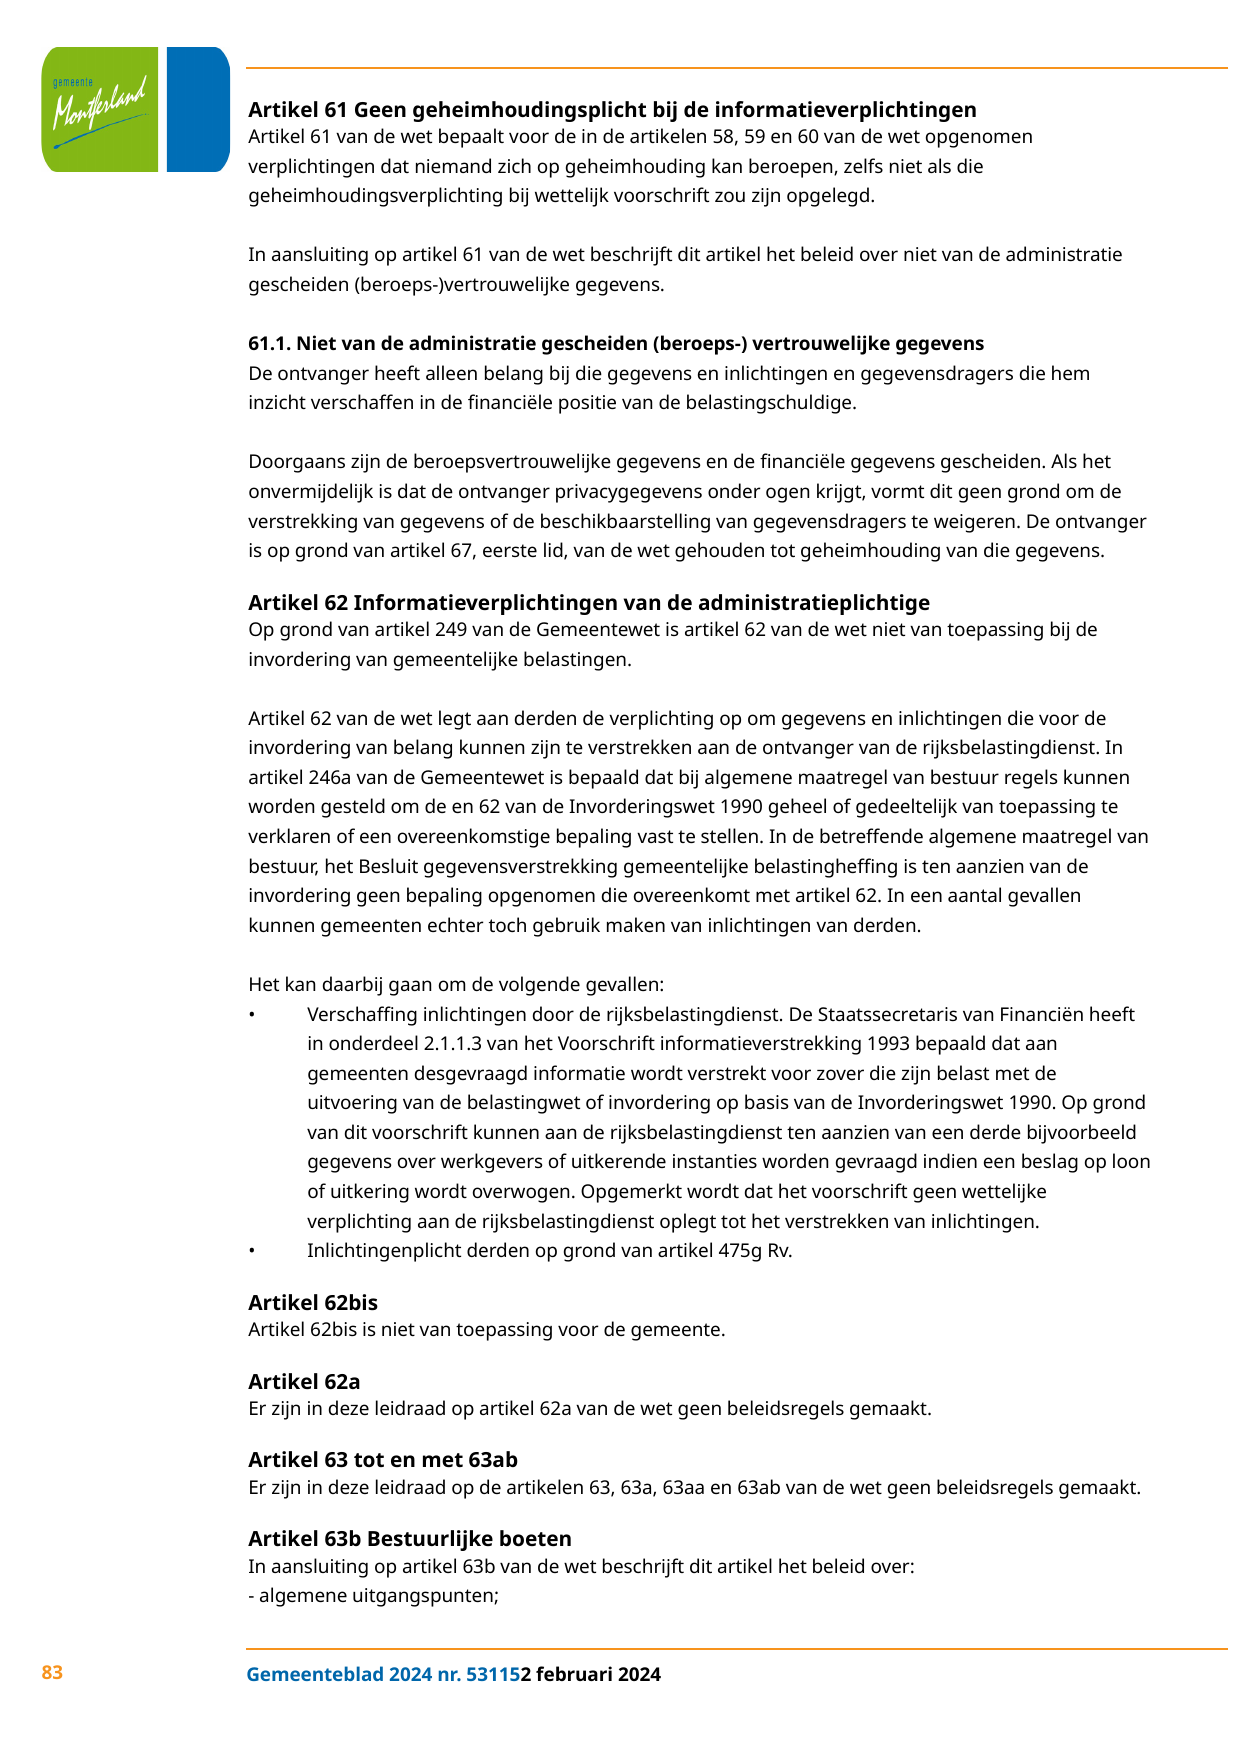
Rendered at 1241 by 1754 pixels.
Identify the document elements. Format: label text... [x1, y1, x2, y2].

list Verschaffing inlichtingen door de rijksbelastingdienst. De Staatssecretaris van Financiën heeft in onderdeel 2.1.1.3 van het Voorschrift informatieverstrekking 1993 bepaald dat aan gemeenten desgevraagd informatie wordt verstrekt voor zover die zijn belast met de uitvoering van de belastingwet of invordering op basis van de Invorderingswet 1990. Op grond van dit voorschrift kunnen aan de rijksbelastingdienst ten aanzien van een derde bijvoorbeeld gegevens over werkgevers of uitkerende instanties worden gevraagd indien een beslag op loon of uitkering wordt overwogen. Opgemerkt wordt dat het voorschrift geen wettelijke verplichting aan de rijksbelastingdienst oplegt tot het verstrekken van inlichtingen. [248, 1001, 1152, 1234]
list Inlichtingenplicht derden op grond van artikel 475g Rv. [248, 1237, 1152, 1263]
text - algemene uitgangspunten; [248, 1582, 1152, 1608]
text In aansluiting op artikel 61 van de wet beschrijft dit artikel het beleid over niet van de administratie gescheiden (beroeps-)vertrouwelijke gegevens. [248, 242, 1152, 297]
text Artikel 62bis is niet van toepassing voor de gemeente. [248, 1316, 1152, 1342]
text De ontvanger heeft alleen belang bij die gegevens en inlichtingen en gegevensdragers die hem inzicht verschaffen in de financiële positie van de belastingschuldige. [248, 360, 1152, 415]
text In aansluiting op artikel 63b van de wet beschrijft dit artikel het beleid over: [248, 1553, 1152, 1579]
text Artikel 61 van de wet bepaalt voor de in de artikelen 58, 59 en 60 van de wet opgenomen verplichtingen dat niemand zich op geheimhouding kan beroepen, zelfs niet als die geheimhoudingsverplichting bij wettelijk voorschrift zou zijn opgelegd. [248, 123, 1152, 208]
text 61.1. Niet van de administratie gescheiden (beroeps-) vertrouwelijke gegevens [248, 330, 1152, 356]
text Artikel 62bis [248, 1288, 1152, 1316]
text Er zijn in deze leidraad op artikel 62a van de wet geen beleidsregels gemaakt. [248, 1395, 1152, 1421]
text Artikel 63 tot en met 63ab [248, 1446, 1152, 1474]
text Doorgaans zijn de beroepsvertrouwelijke gegevens en de financiële gegevens gescheiden. Als het onvermijdelijk is dat de ontvanger privacygegevens onder ogen krijgt, vormt dit geen grond om de verstrekking van gegevens of de beschikbaarstelling van gegevensdragers te weigeren. De ontvanger is op grond van artikel 67, eerste lid, van de wet gehouden tot geheimhouding van die gegevens. [248, 449, 1152, 563]
text Op grond van artikel 249 van de Gemeentewet is artikel 62 van de wet niet van toepassing bij de invordering van gemeentelijke belastingen. [248, 616, 1152, 672]
picture [41, 47, 231, 172]
text Artikel 62 Informatieverplichtingen van de administratieplichtige [248, 588, 1152, 616]
text Het kan daarbij gaan om de volgende gevallen: [248, 971, 1152, 997]
text Artikel 62a [248, 1367, 1152, 1395]
text Er zijn in deze leidraad op de artikelen 63, 63a, 63aa en 63ab van de wet geen beleidsregels gemaakt. [248, 1474, 1152, 1500]
text Artikel 61 Geen geheimhoudingsplicht bij de informatieverplichtingen [248, 95, 1152, 123]
text Artikel 63b Bestuurlijke boeten [248, 1524, 1152, 1553]
text Artikel 62 van de wet legt aan derden de verplichting op om gegevens en inlichtingen die voor de invordering van belang kunnen zijn te verstrekken aan de ontvanger van de rijksbelastingdienst. In artikel 246a van de Gemeentewet is bepaald dat bij algemene maatregel van bestuur regels kunnen worden gesteld om de en 62 van de Invorderingswet 1990 geheel of gedeeltelijk van toepassing te verklaren of een overeenkomstige bepaling vast te stellen. In de betreffende algemene maatregel van bestuur, het Besluit gegevensverstrekking gemeentelijke belastingheffing is ten aanzien van de invordering geen bepaling opgenomen die overeenkomt met artikel 62. In een aantal gevallen kunnen gemeenten echter toch gebruik maken van inlichtingen van derden. [248, 705, 1152, 938]
